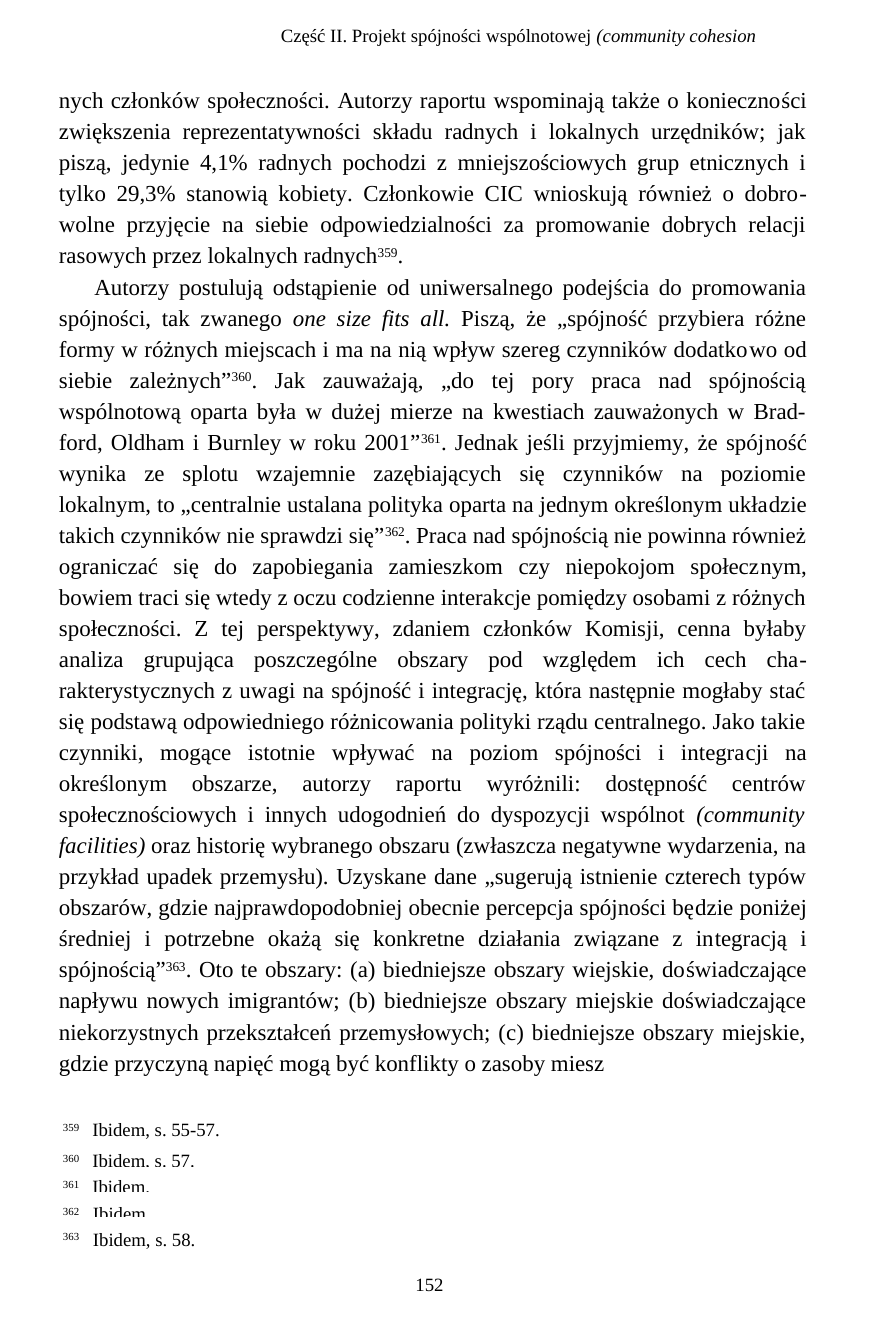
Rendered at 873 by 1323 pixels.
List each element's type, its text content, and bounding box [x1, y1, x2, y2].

text 362 Ibidem. [63, 1203, 229, 1217]
text Autorzy postulują odstąpienie od uniwersalnego podejścia do promowania spójności, tak zwanego one size fits all. Piszą, że „spójność przybiera różne formy w różnych miejscach i ma na nią wpływ szereg czynników dodatko­wo od siebie zależnych”360. Jak zauważają, „do tej pory praca nad spójnością wspólnotową oparta była w dużej mierze na kwestiach zauważonych w Brad- ford, Oldham i Burnley w roku 2001”361. Jednak jeśli przyjmiemy, że spój­ność wynika ze splotu wzajemnie zazębiających się czynników na poziomie lokalnym, to „centralnie ustalana polityka oparta na jednym określonym ukła­dzie takich czynników nie sprawdzi się”362. Praca nad spójnością nie powinna również ograniczać się do zapobiegania zamieszkom czy niepokojom społecz­nym, bowiem traci się wtedy z oczu codzienne interakcje pomiędzy osobami z różnych społeczności. Z tej perspektywy, zdaniem członków Komisji, cenna byłaby analiza grupująca poszczególne obszary pod względem ich cech cha­rakterystycznych z uwagi na spójność i integrację, która następnie mogłaby stać się podstawą odpowiedniego różnicowania polityki rządu centralnego. Jako takie czynniki, mogące istotnie wpływać na poziom spójności i integra­cji na określonym obszarze, autorzy raportu wyróżnili: dostępność centrów społecznościowych i innych udogodnień do dyspozycji wspólnot (community facilities) oraz historię wybranego obszaru (zwłaszcza negatywne wydarzenia, na przykład upadek przemysłu). Uzyskane dane „sugerują istnienie czterech typów obszarów, gdzie najprawdopodobniej obecnie percepcja spójności bę­dzie poniżej średniej i potrzebne okażą się konkretne działania związane z in­tegracją i spójnością”363. Oto te obszary: (a) biedniejsze obszary wiejskie, do­świadczające napływu nowych imigrantów; (b) biedniejsze obszary miejskie doświadczające niekorzystnych przekształceń przemysłowych; (c) biedniejsze obszary miejskie, gdzie przyczyną napięć mogą być konflikty o zasoby miesz­ [59, 274, 807, 1076]
text Część II. Projekt spójności wspólnotowej (community cohesion [281, 25, 814, 46]
text 363 Ibidem, s. 58. [63, 1228, 229, 1249]
text 361 Ibidem. [63, 1176, 229, 1191]
text 359 Ibidem, s. 55-57. [63, 1119, 229, 1140]
text nych członków społeczności. Autorzy raportu wspominają także o konieczno­ści zwiększenia reprezentatywności składu radnych i lokalnych urzędników; jak piszą, jedynie 4,1% radnych pochodzi z mniejszościowych grup etnicznych i tylko 29,3% stanowią kobiety. Członkowie CIC wnioskują również o dobro­wolne przyjęcie na siebie odpowiedzialności za promowanie dobrych relacji rasowych przez lokalnych radnych359. [59, 87, 807, 269]
text 152 [415, 1273, 450, 1295]
text 360 Ibidem, s. 57. [63, 1150, 229, 1167]
